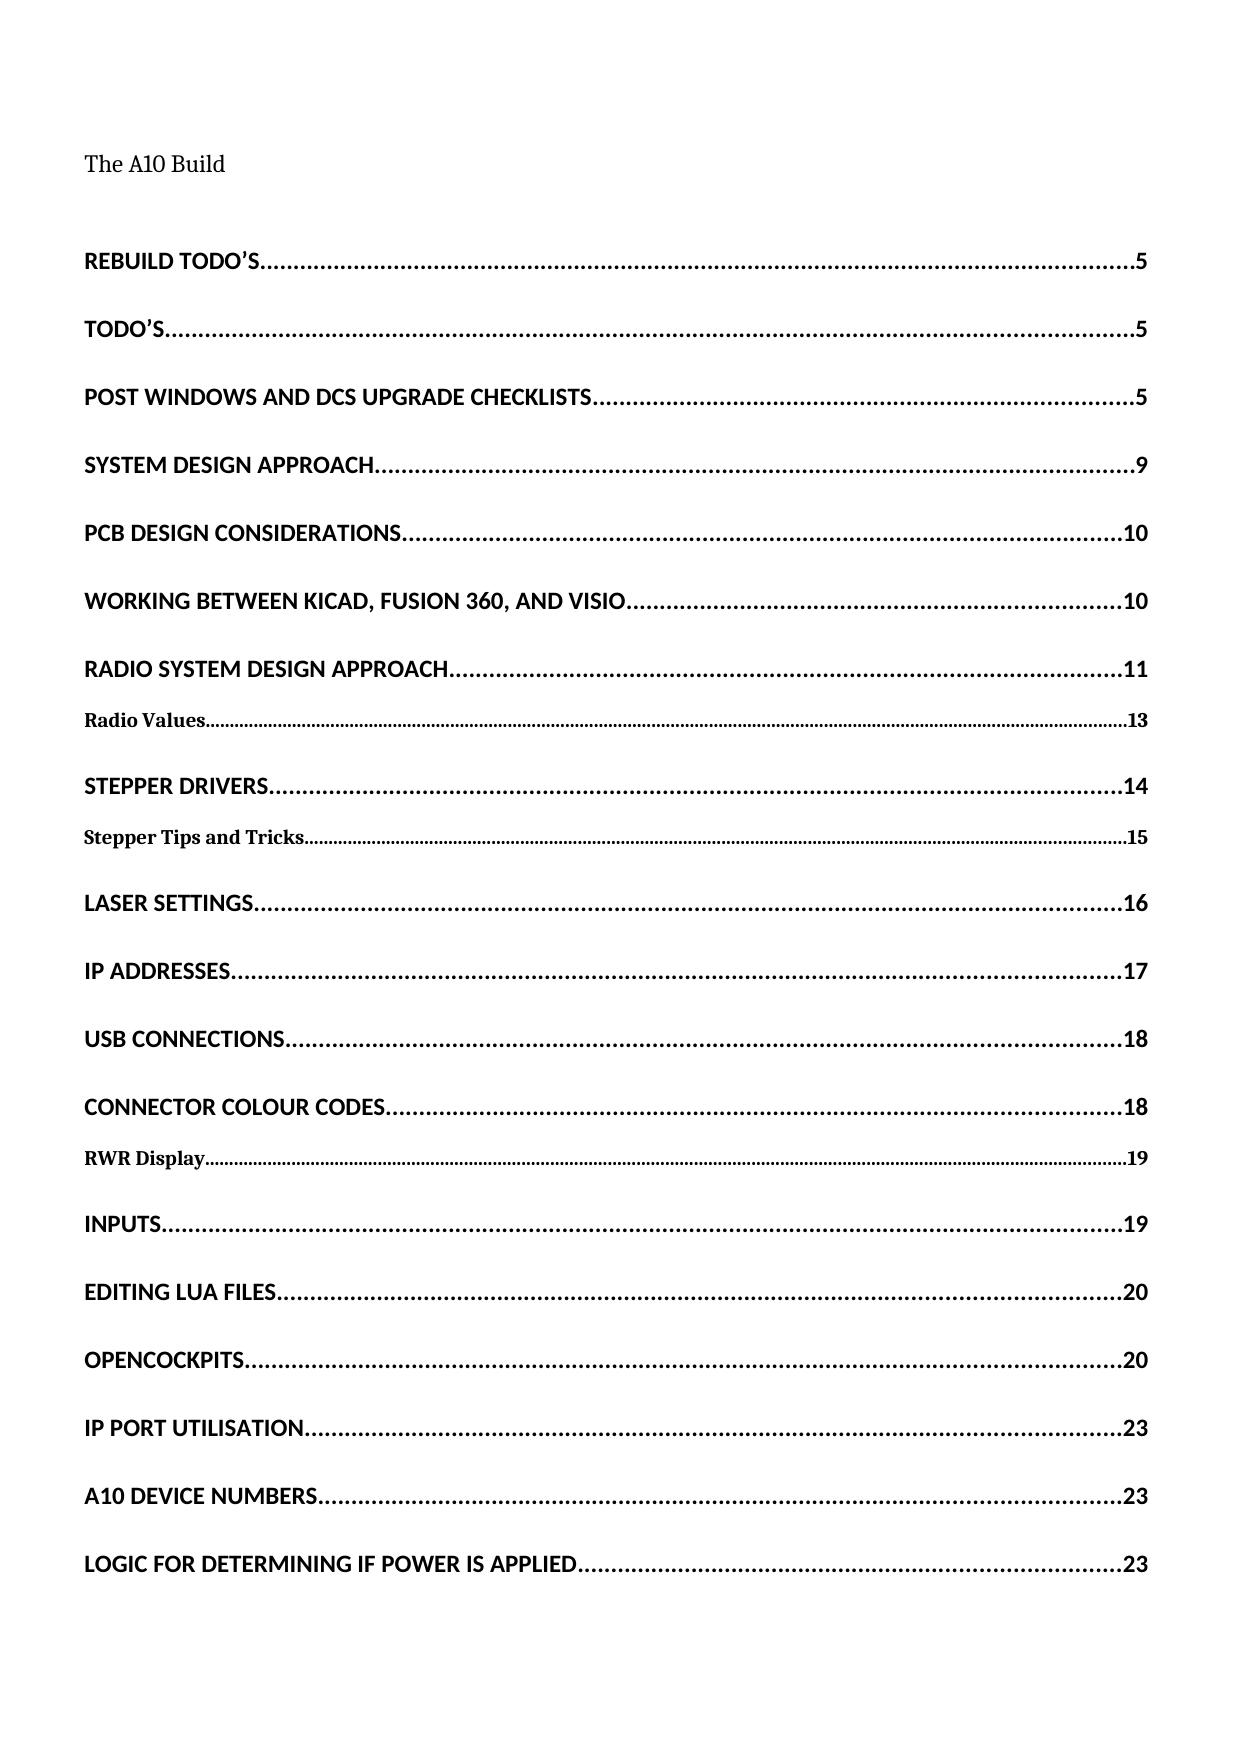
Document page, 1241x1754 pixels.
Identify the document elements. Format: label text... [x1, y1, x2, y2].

text Logic for Determining if Power is Applied 23 [84, 1548, 1148, 1579]
text A10 Device Numbers 23 [84, 1480, 1148, 1511]
text Inputs 19 [84, 1208, 1148, 1239]
text IP Addresses 17 [84, 955, 1148, 986]
text Radio System Design Approach 11 [84, 653, 1148, 684]
text Rebuild Todo’s 5 [84, 245, 1148, 276]
text OpenCockpits 20 [84, 1344, 1148, 1375]
text The A10 Build [84, 150, 1148, 179]
text IP Port Utilisation 23 [84, 1412, 1148, 1443]
text System Design Approach 9 [84, 449, 1148, 479]
text Radio Values 13 [84, 709, 1148, 733]
text Stepper Drivers 14 [84, 770, 1148, 801]
text PCB Design Considerations 10 [84, 517, 1148, 548]
text USB Connections 18 [84, 1023, 1148, 1054]
text Working Between Kicad, Fusion 360, and Visio 10 [84, 585, 1148, 616]
text Laser Settings 16 [84, 887, 1148, 918]
text Todo’s 5 [84, 313, 1148, 343]
text Post Windows and DCS upgrade Checklists 5 [84, 381, 1148, 412]
text Connector Colour Codes 18 [84, 1091, 1148, 1122]
text Stepper Tips and Tricks 15 [84, 826, 1148, 849]
text RWR Display 19 [84, 1147, 1148, 1171]
text Editing LUA files 20 [84, 1276, 1148, 1307]
